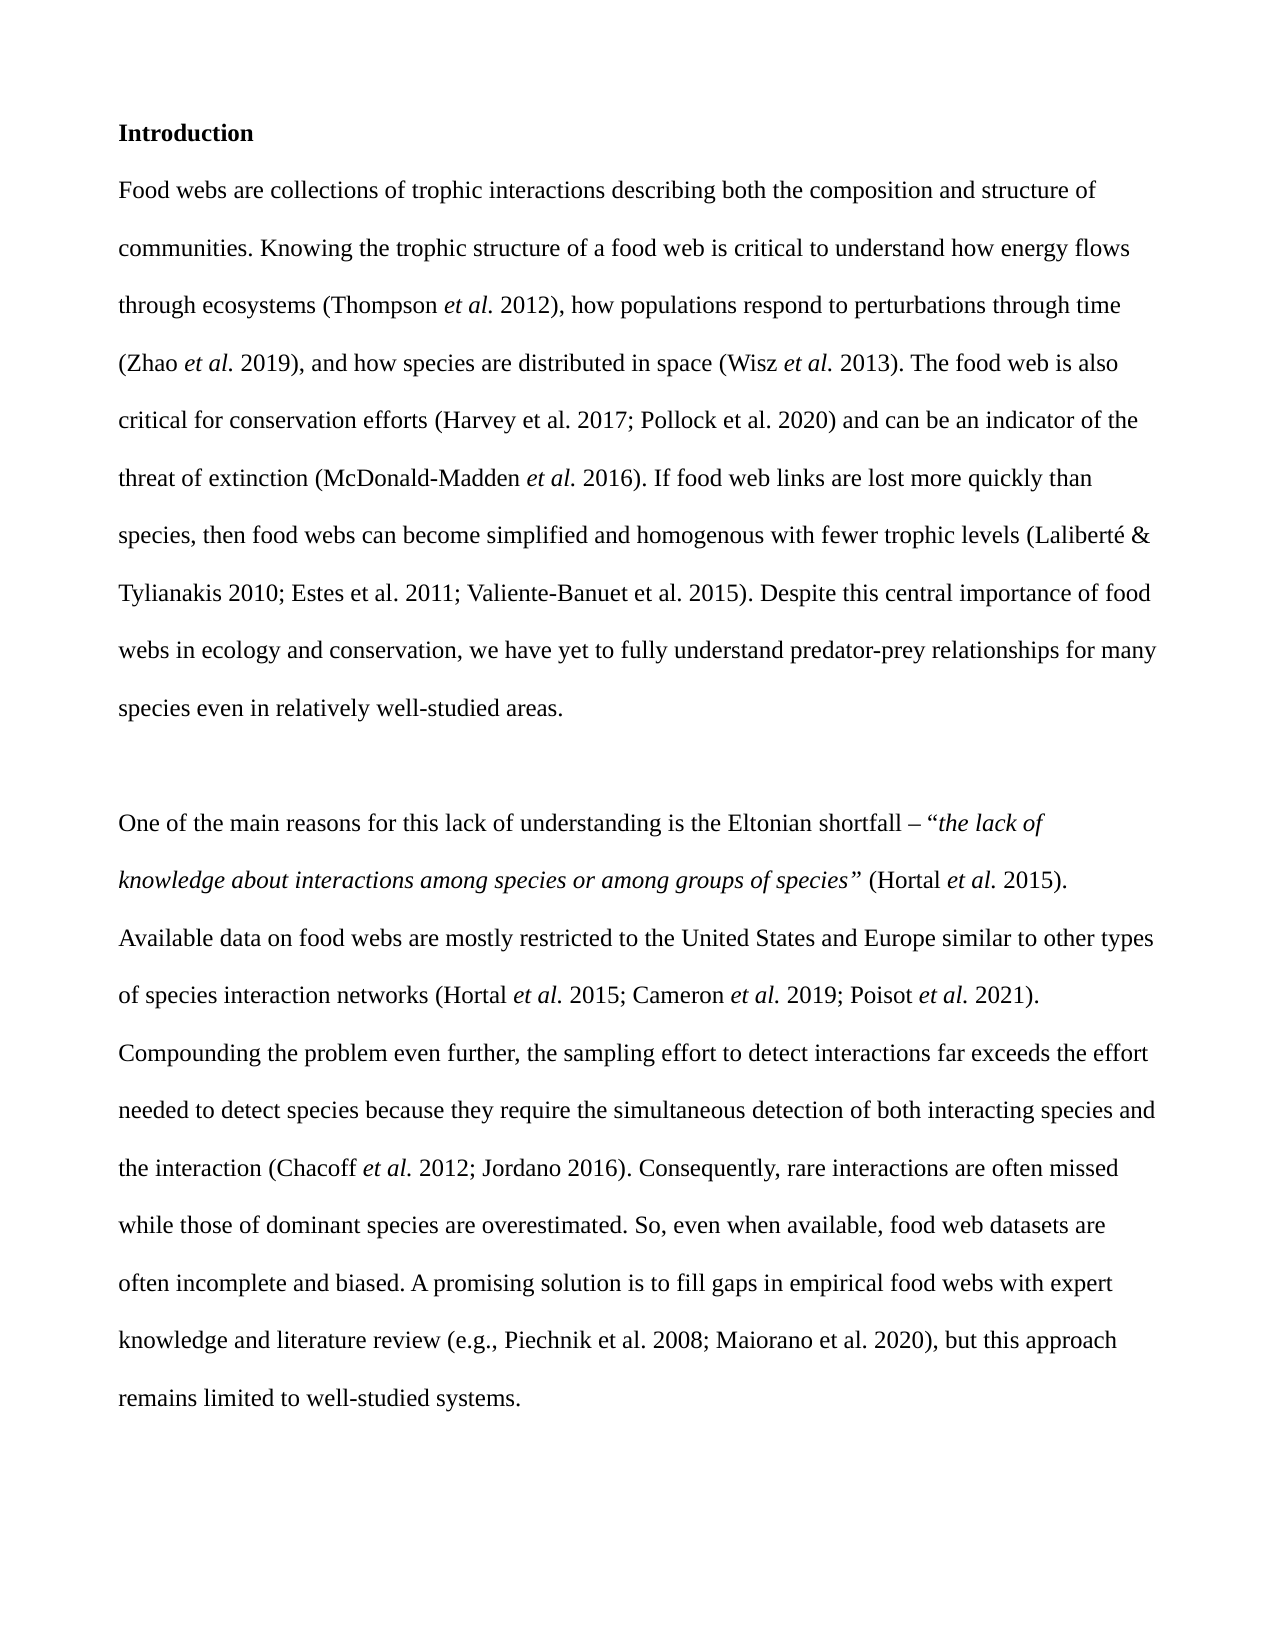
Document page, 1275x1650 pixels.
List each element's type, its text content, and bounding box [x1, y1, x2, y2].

text Food webs are collections of trophic interactions describing both the composition and structure of communities. Knowing the trophic structure of a food web is critical to understand how energy flows through ecosystems (Thompson et al. 2012), how populations respond to perturbations through time (Zhao et al. 2019), and how species are distributed in space (Wisz et al. 2013). The food web is also critical for conservation efforts (Harvey et al. 2017; Pollock et al. 2020) and can be an indicator of the threat of extinction (McDonald-Madden et al. 2016). If food web links are lost more quickly than species, then food webs can become simplified and homogenous with fewer trophic levels (Laliberté & Tylianakis 2010; Estes et al. 2011; Valiente-Banuet et al. 2015). Despite this central importance of food webs in ecology and conservation, we have yet to fully understand predator-prey relationships for many species even in relatively well-studied areas. [118, 176, 1157, 722]
text One of the main reasons for this lack of understanding is the Eltonian shortfall – “the lack of knowledge about interactions among species or among groups of species” (Hortal et al. 2015). Available data on food webs are mostly restricted to the United States and Europe similar to other types of species interaction networks (Hortal et al. 2015; Cameron et al. 2019; Poisot et al. 2021). Compounding the problem even further, the sampling effort to detect interactions far exceeds the effort needed to detect species because they require the simultaneous detection of both interacting species and the interaction (Chacoff et al. 2012; Jordano 2016). Consequently, rare interactions are often missed while those of dominant species are overestimated. So, even when available, food web datasets are often incomplete and biased. A promising solution is to fill gaps in empirical food webs with expert knowledge and literature review (e.g., Piechnik et al. 2008; Maiorano et al. 2020), but this approach remains limited to well-studied systems. [118, 808, 1157, 1412]
text Introduction [118, 118, 1157, 147]
